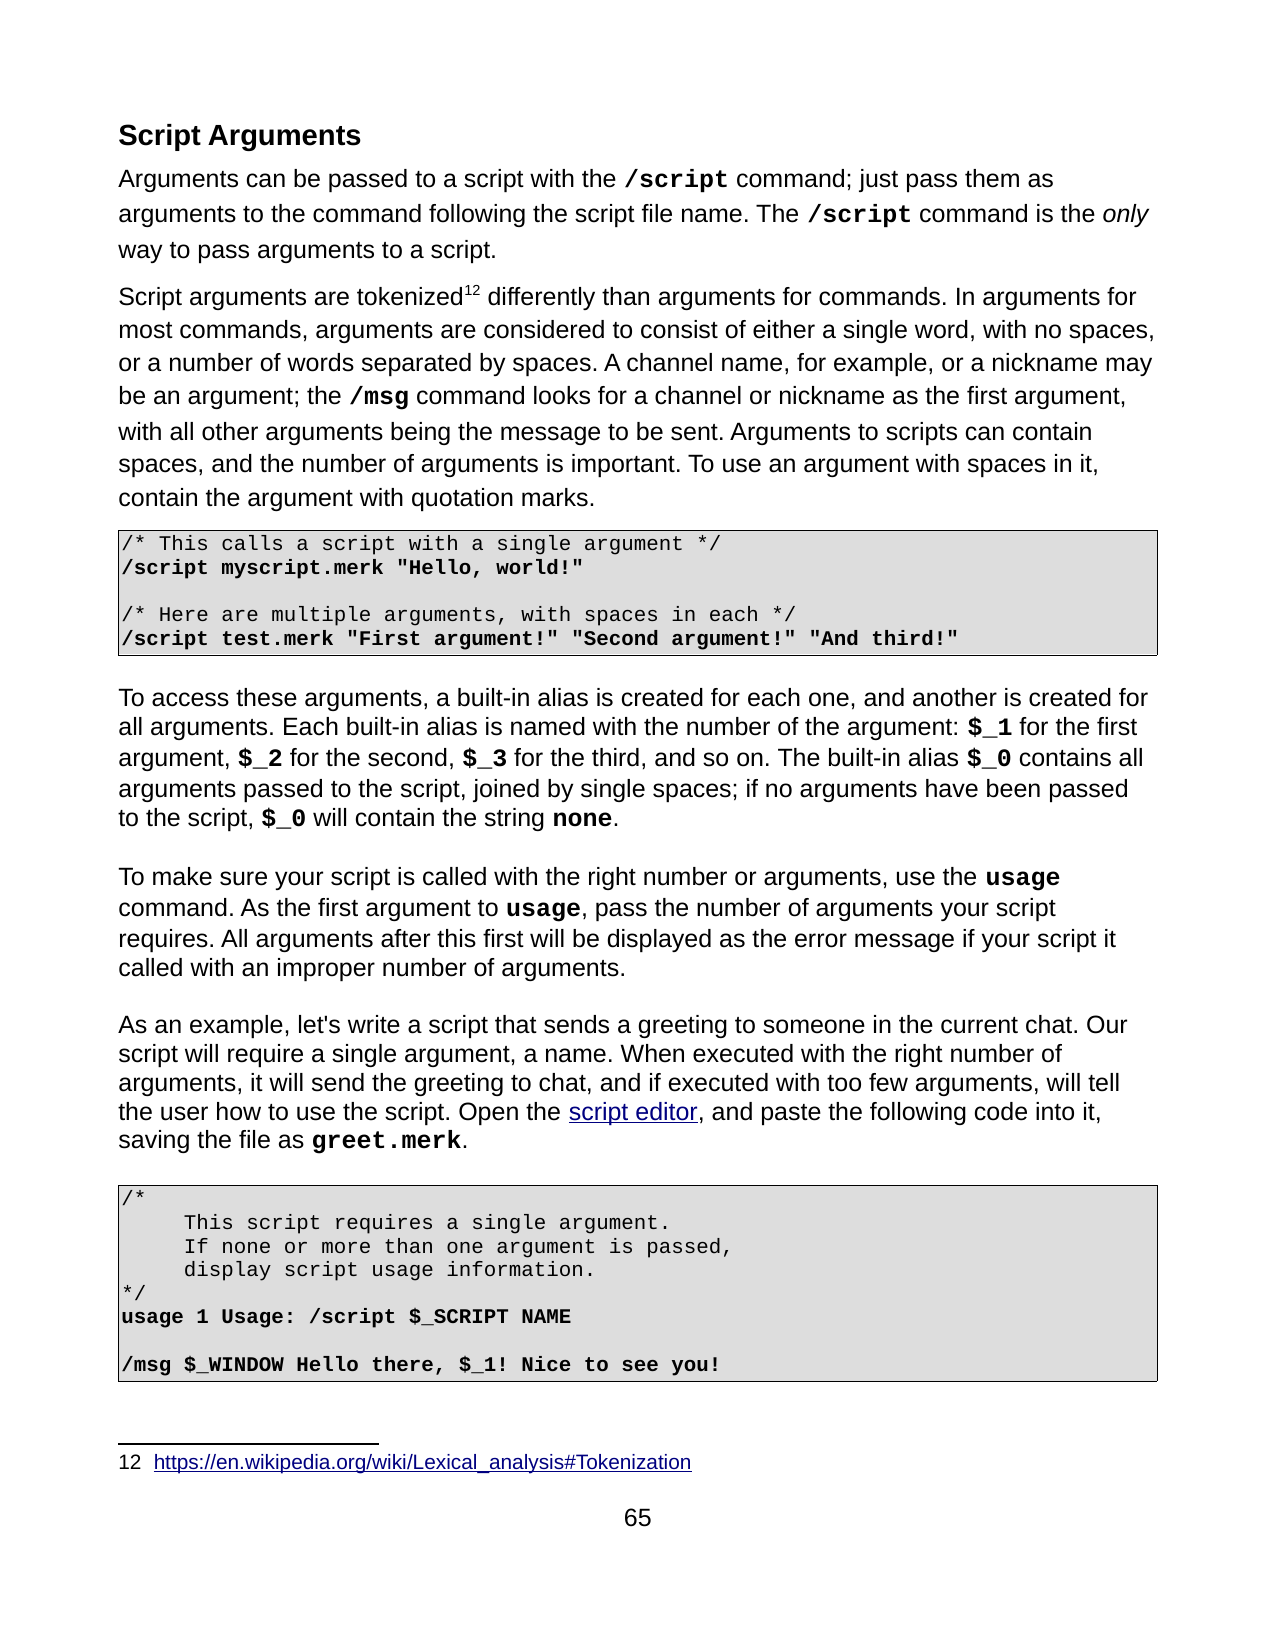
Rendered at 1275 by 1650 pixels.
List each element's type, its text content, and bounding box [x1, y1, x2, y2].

subtitle Script Arguments [118, 118, 1157, 152]
table_header /* This script requires a single argument. If none or more than one argument is passed, display script usage information. */ usage 1 Usage: /script $_SCRIPT NAME /msg $_WINDOW Hello there, $_1! Nice to see you! [119, 1186, 1157, 1381]
table_header /* This calls a script with a single argument */ /script myscript.merk "Hello, world!" /* Here are multiple arguments, with spaces in each */ /script test.merk "First argument!" "Second argument!" "And third!" [119, 531, 1157, 654]
text As an example, let's write a script that sends a greeting to someone in the current chat. Our script will require a single argument, a name. When executed with the right number of arguments, it will send the greeting to chat, and if executed with too few arguments, will tell the user how to use the script. Open the script editor, and paste the following code into it, saving the file as greet.merk. [118, 1011, 1157, 1156]
text To access these arguments, a built-in alias is created for each one, and another is created for all arguments. Each built-in alias is named with the number of the argument: $_1 for the first argument, $_2 for the second, $_3 for the third, and so on. The built-in alias $_0 contains all arguments passed to the script, joined by single spaces; if no arguments have been passed to the script, $_0 will contain the string none. [118, 683, 1157, 834]
text To make sure your script is called with the right number or arguments, use the usage command. As the first argument to usage, pass the number of arguments your script requires. All arguments after this first will be displayed as the error message if your script it called with an improper number of arguments. [118, 862, 1157, 982]
text Arguments can be passed to a script with the /script command; just pass them as arguments to the command following the script file name. The /script command is the only way to pass arguments to a script. [118, 164, 1157, 263]
text Script arguments are tokenized differently than arguments for commands. In arguments for most commands, arguments are considered to consist of either a single word, with no spaces, or a number of words separated by spaces. A channel name, for example, or a nickname may be an argument; the /msg command looks for a channel or nickname as the first argument, with all other arguments being the message to be sent. Arguments to scripts can contain spaces, and the number of arguments is important. To use an argument with spaces in it, contain the argument with quotation marks. [118, 282, 1157, 511]
text https://en.wikipedia.org/wiki/Lexical_analysis#Tokenization [118, 1450, 1157, 1474]
